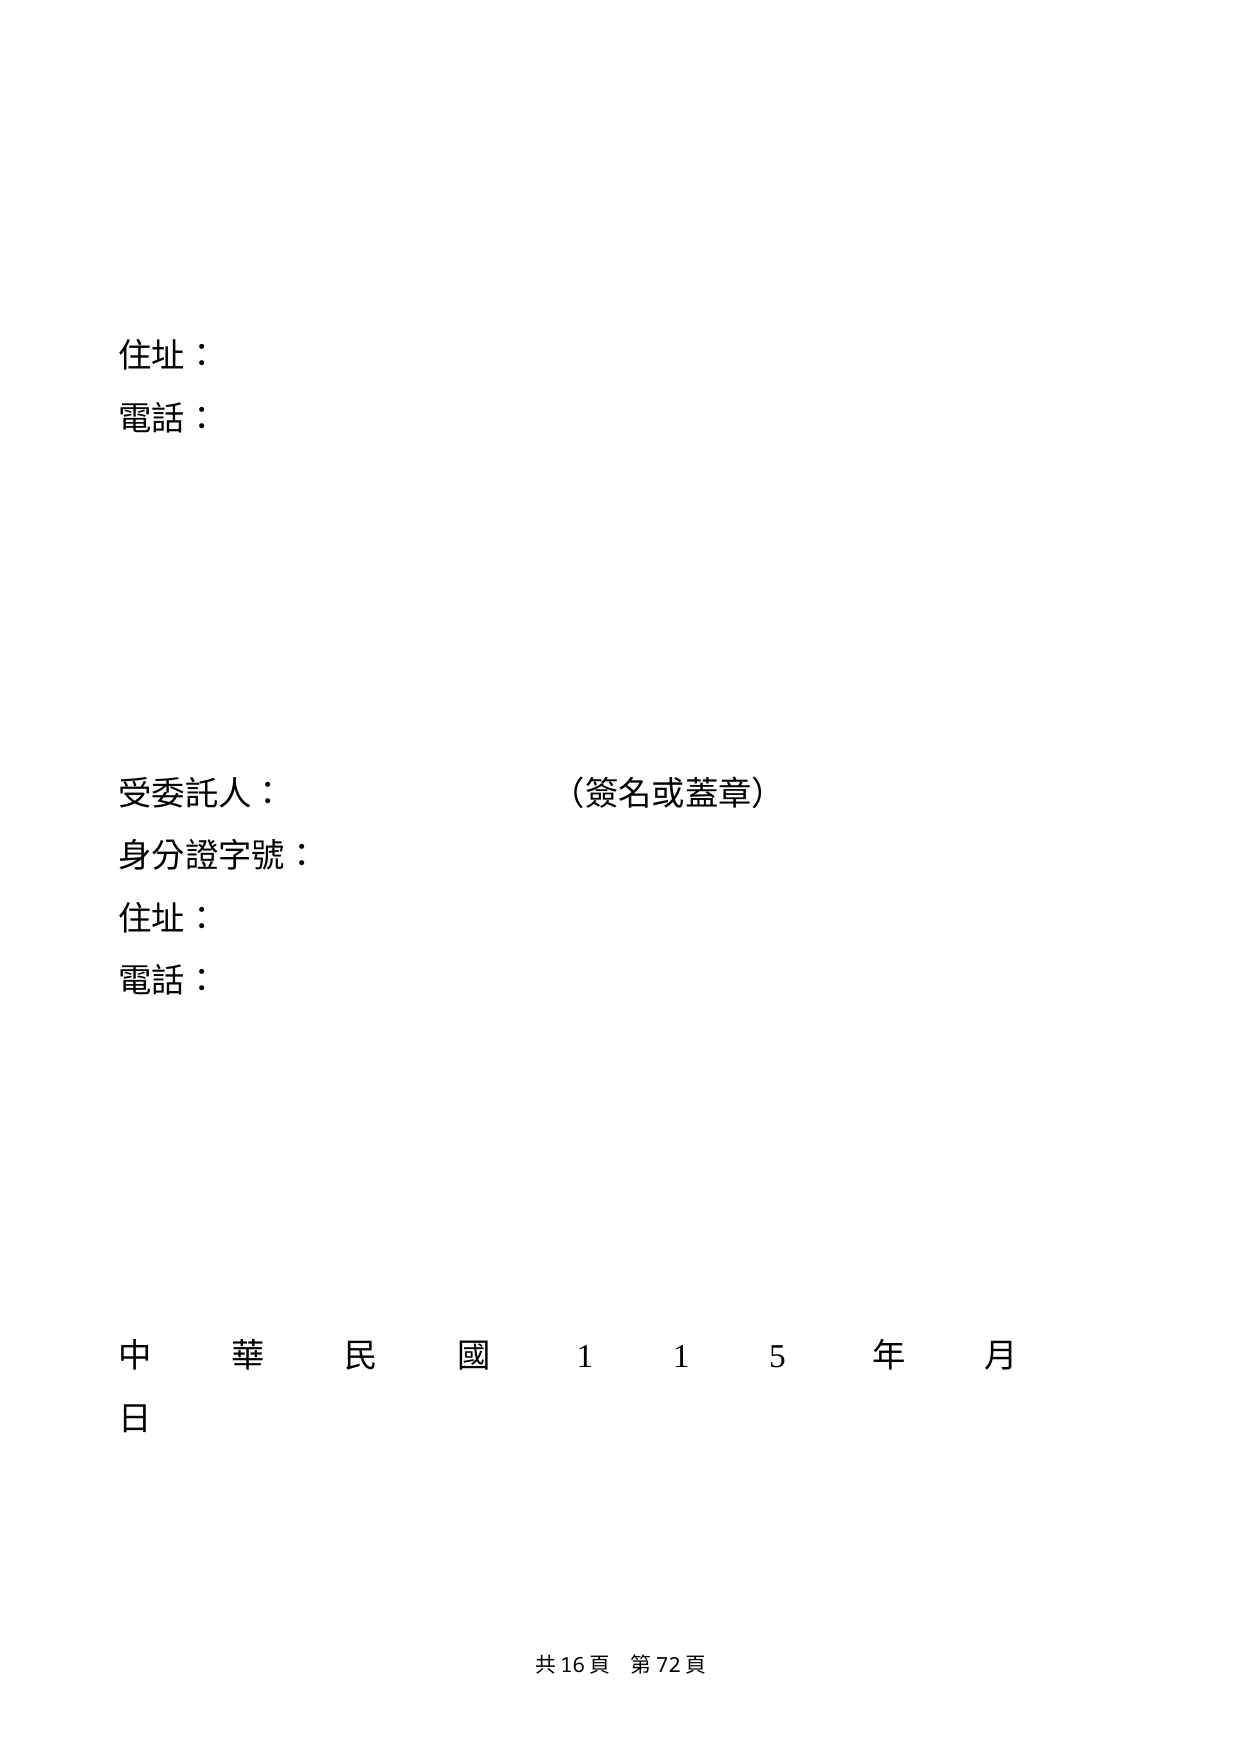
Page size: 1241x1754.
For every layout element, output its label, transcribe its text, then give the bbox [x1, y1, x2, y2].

text 電話： [118, 936, 1122, 999]
text 身分證字號： [118, 811, 1122, 874]
text 中華民國115年月日 [118, 1311, 1122, 1436]
text 受委託人： （簽名或蓋章） [118, 749, 1122, 811]
text 住址： [118, 311, 1122, 374]
text 住址： [118, 874, 1122, 936]
text 電話： [118, 374, 1122, 436]
